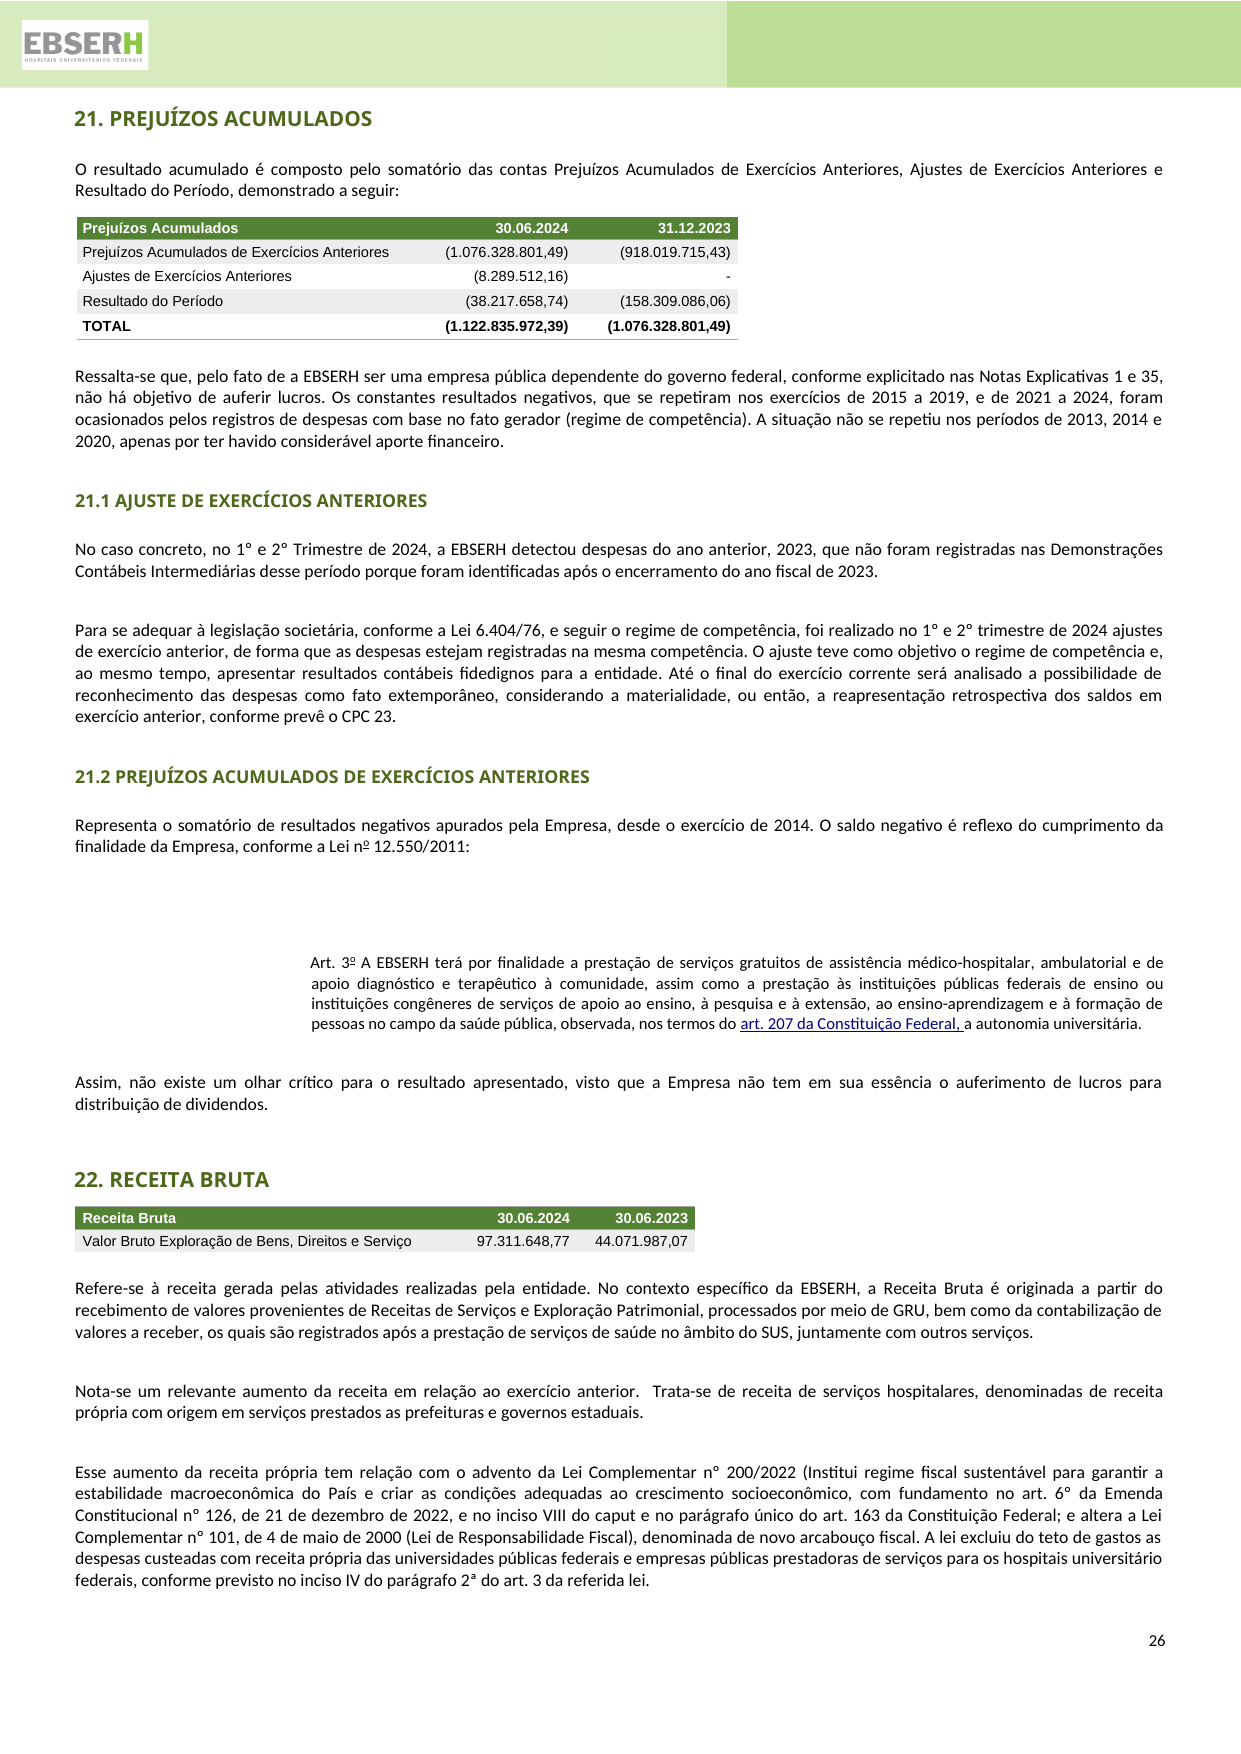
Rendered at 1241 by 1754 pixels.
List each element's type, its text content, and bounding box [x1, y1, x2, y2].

text Nota-se um relevante aumento da receita em relação ao exercício anterior. Trata-se de receita de serviços hospitalares, denominadas de receita própria com origem em serviços prestados as prefeituras e governos estaduais. [75, 1380, 1165, 1423]
table_cell (8.289.512,16) [398, 264, 576, 289]
table_header 30.06.2024 [398, 217, 576, 239]
text O resultado acumulado é composto pelo somatório das contas Prejuízos Acumulados de Exercícios Anteriores, Ajustes de Exercícios Anteriores e Resultado do Período, demonstrado a seguir: [75, 158, 1165, 201]
table_header Receita Bruta [75, 1207, 444, 1229]
list Representa o somatório de resultados negativos apurados pela Empresa, desde o exercício de 2014. O saldo negativo é reflexo do cumprimento da finalidade da Empresa, conforme a Lei no 12.550/2011: [75, 814, 1165, 857]
table_cell TOTAL [77, 314, 398, 339]
subtitle 21.2 PREJUÍZOS ACUMULADOS DE EXERCÍCIOS ANTERIORES [75, 765, 1165, 789]
table_cell 97.311.648,77 [444, 1230, 577, 1252]
text Assim, não existe um olhar crítico para o resultado apresentado, visto que a Empresa não tem em sua essência o auferimento de lucros para distribuição de dividendos. [75, 1071, 1165, 1115]
text Para se adequar à legislação societária, conforme a Lei 6.404/76, e seguir o regime de competência, foi realizado no 1º e 2º trimestre de 2024 ajustes de exercício anterior, de forma que as despesas estejam registradas na mesma competência. O ajuste teve como objetivo o regime de competência e, ao mesmo tempo, apresentar resultados contábeis fidedignos para a entidade. Até o final do exercício corrente será analisado a possibilidade de reconhecimento das despesas como fato extemporâneo, considerando a materialidade, ou então, a reapresentação retrospectiva dos saldos em exercício anterior, conforme prevê o CPC 23. [75, 619, 1165, 727]
table_cell Prejuízos Acumulados de Exercícios Anteriores [77, 240, 398, 264]
list RECEITA BRUTA [74, 1165, 1165, 1193]
table_header 30.06.2024 [444, 1207, 577, 1229]
table_cell (38.217.658,74) [398, 289, 576, 314]
subtitle 21.1 AJUSTE DE EXERCÍCIOS ANTERIORES [75, 489, 1165, 513]
table_cell (158.309.086,06) [576, 289, 738, 314]
table_header Prejuízos Acumulados [77, 217, 398, 239]
text Esse aumento da receita própria tem relação com o advento da Lei Complementar nº 200/2022 (Institui regime fiscal sustentável para garantir a estabilidade macroeconômica do País e criar as condições adequadas ao crescimento socioeconômico, com fundamento no art. 6º da Emenda Constitucional nº 126, de 21 de dezembro de 2022, e no inciso VIII do caput e no parágrafo único do art. 163 da Constituição Federal; e altera a Lei Complementar nº 101, de 4 de maio de 2000 (Lei de Responsabilidade Fiscal), denominada de novo arcabouço fiscal. A lei excluiu do teto de gastos as despesas custeadas com receita própria das universidades públicas federais e empresas públicas prestadoras de serviços para os hospitais universitário federais, conforme previsto no inciso IV do parágrafo 2ª do art. 3 da referida lei. [75, 1461, 1165, 1591]
list PREJUÍZOS ACUMULADOS [74, 104, 1165, 133]
table_cell (918.019.715,43) [576, 240, 738, 264]
text No caso concreto, no 1º e 2º Trimestre de 2024, a EBSERH detectou despesas do ano anterior, 2023, que não foram registradas nas Demonstrações Contábeis Intermediárias desse período porque foram identificadas após o encerramento do ano fiscal de 2023. [75, 538, 1165, 581]
table_cell Valor Bruto Exploração de Bens, Direitos e Serviço [75, 1230, 444, 1252]
list Art. 3o A EBSERH terá por finalidade a prestação de serviços gratuitos de assistência médico-hospitalar, ambulatorial e de apoio diagnóstico e terapêutico à comunidade, assim como a prestação às instituições públicas federais de ensino ou instituições congêneres de serviços de apoio ao ensino, à pesquisa e à extensão, ao ensino-aprendizagem e à formação de pessoas no campo da saúde pública, observada, nos termos do art. 207 da Constituição Federal, a autonomia universitária. [310, 953, 1165, 1034]
table_cell (1.076.328.801,49) [398, 240, 576, 264]
table_header 30.06.2023 [577, 1207, 695, 1229]
table_cell Ajustes de Exercícios Anteriores [77, 264, 398, 289]
table_cell (1.076.328.801,49) [576, 314, 738, 339]
text Refere-se à receita gerada pelas atividades realizadas pela entidade. No contexto específico da EBSERH, a Receita Bruta é originada a partir do recebimento de valores provenientes de Receitas de Serviços e Exploração Patrimonial, processados por meio de GRU, bem como da contabilização de valores a receber, os quais são registrados após a prestação de serviços de saúde no âmbito do SUS, juntamente com outros serviços. [75, 1277, 1165, 1342]
table_cell Resultado do Período [77, 289, 398, 314]
table_cell - [576, 264, 738, 289]
table_header 31.12.2023 [576, 217, 738, 239]
text Ressalta-se que, pelo fato de a EBSERH ser uma empresa pública dependente do governo federal, conforme explicitado nas Notas Explicativas 1 e 35, não há objetivo de auferir lucros. Os constantes resultados negativos, que se repetiram nos exercícios de 2015 a 2019, e de 2021 a 2024, foram ocasionados pelos registros de despesas com base no fato gerador (regime de competência). A situação não se repetiu nos períodos de 2013, 2014 e 2020, apenas por ter havido considerável aporte financeiro. [75, 365, 1165, 451]
table_cell (1.122.835.972,39) [398, 314, 576, 339]
table_cell 44.071.987,07 [577, 1230, 695, 1252]
